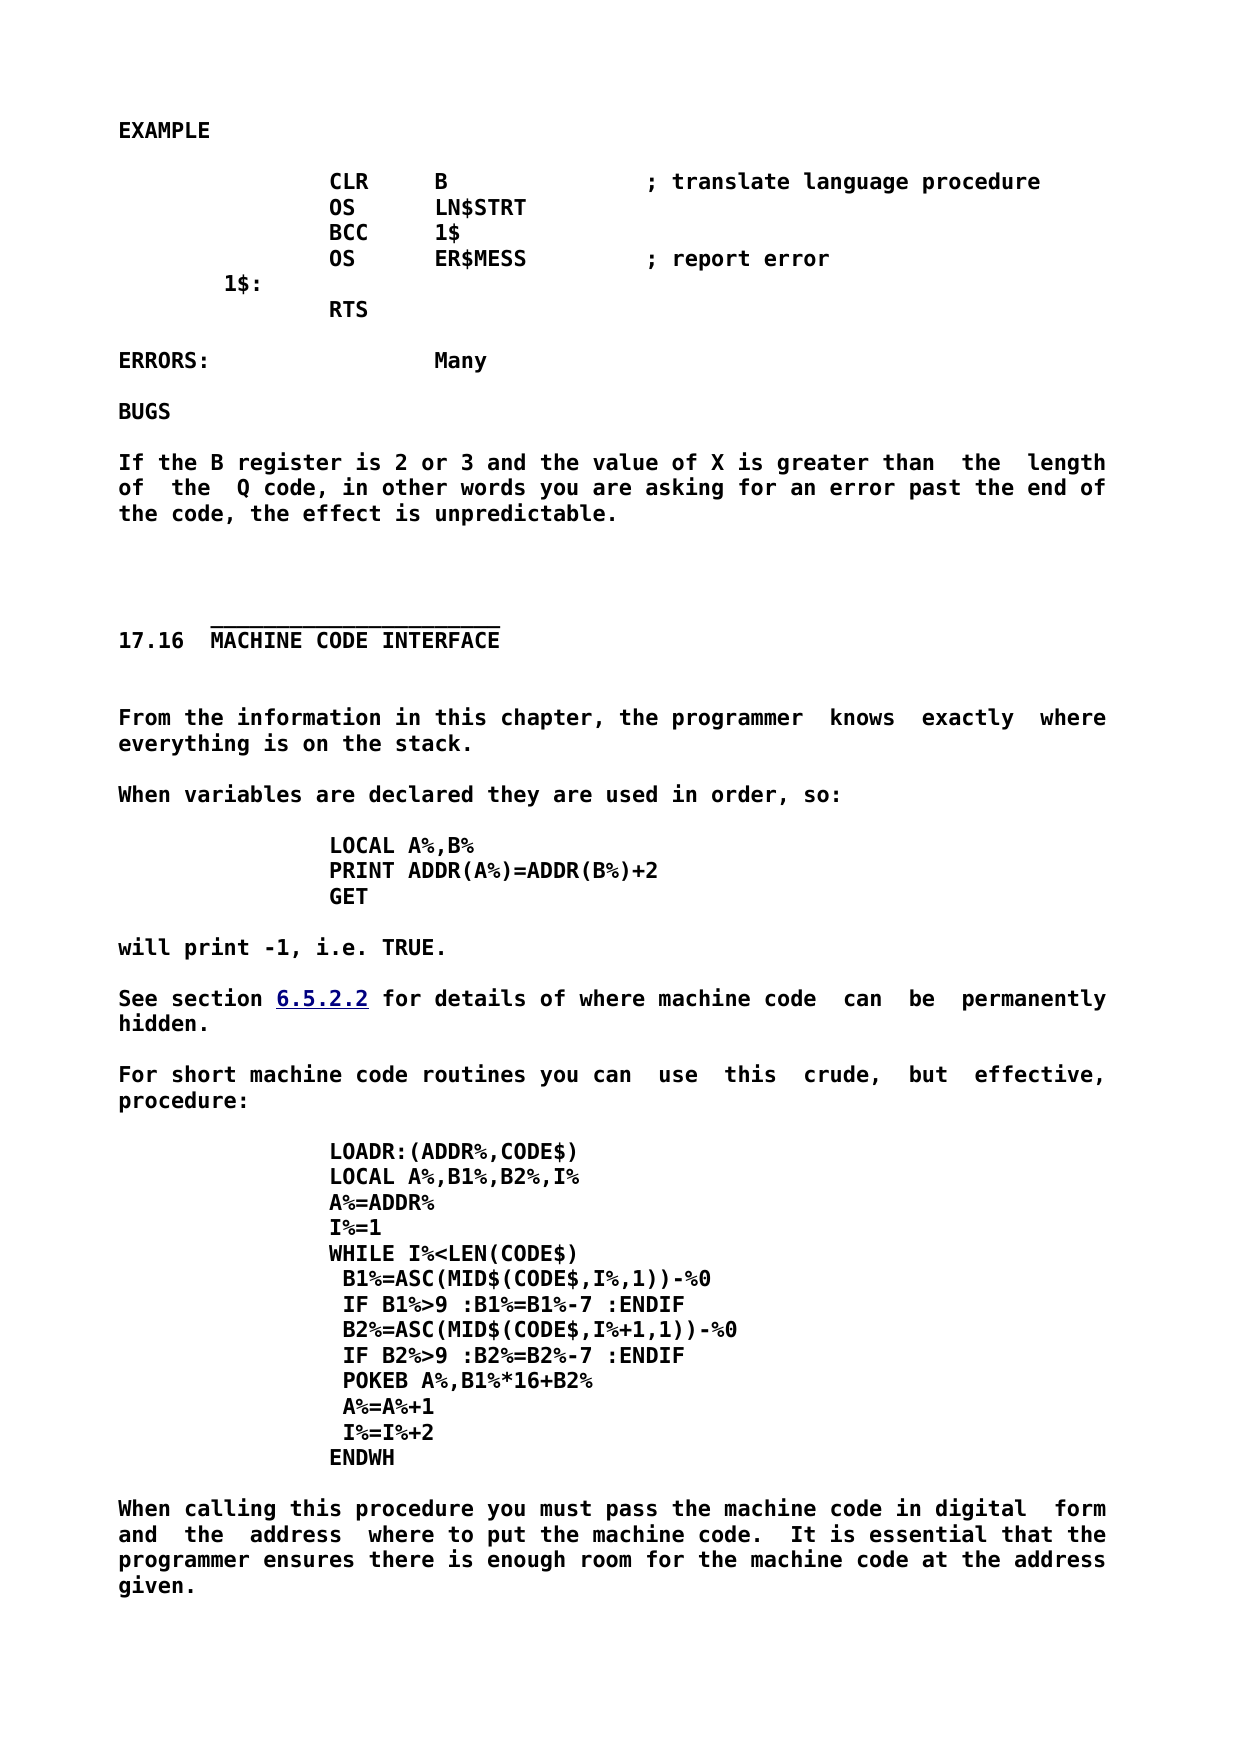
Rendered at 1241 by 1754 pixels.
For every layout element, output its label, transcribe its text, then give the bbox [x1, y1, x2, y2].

text See section 6.5.2.2 for details of where machine code can be permanently [118, 986, 1122, 1011]
text When calling this procedure you must pass the machine code in digital form [118, 1496, 1122, 1522]
text I%=1 [118, 1216, 1122, 1241]
text When variables are declared they are used in order, so: [118, 782, 1122, 807]
text 1$: [118, 271, 1122, 297]
text A%=A%+1 [118, 1394, 1122, 1420]
text IF B2%>9 :B2%=B2%-7 :ENDIF [118, 1343, 1122, 1369]
text B2%=ASC(MID$(CODE$,I%+1,1))-%0 [118, 1318, 1122, 1343]
text ______________________ [118, 603, 1122, 628]
text ENDWH [118, 1445, 1122, 1471]
text BCC 1$ [118, 220, 1122, 246]
text CLR B ; translate language procedure [118, 169, 1122, 195]
text GET [118, 884, 1122, 909]
text ERRORS: Many [118, 348, 1122, 373]
text OS ER$MESS ; report error [118, 246, 1122, 271]
text RTS [118, 297, 1122, 322]
text LOADR:(ADDR%,CODE$) [118, 1139, 1122, 1164]
text POKEB A%,B1%*16+B2% [118, 1369, 1122, 1394]
text A%=ADDR% [118, 1190, 1122, 1216]
text LOCAL A%,B% [118, 833, 1122, 858]
text will print -1, i.e. TRUE. [118, 935, 1122, 960]
text LOCAL A%,B1%,B2%,I% [118, 1164, 1122, 1190]
text BUGS [118, 399, 1122, 424]
text OS LN$STRT [118, 195, 1122, 220]
text EXAMPLE [118, 118, 1122, 144]
text WHILE I%<LEN(CODE$) [118, 1241, 1122, 1267]
text If the B register is 2 or 3 and the value of X is greater than the length [118, 450, 1122, 475]
text hidden. [118, 1011, 1122, 1037]
text procedure: [118, 1088, 1122, 1113]
text given. [118, 1573, 1122, 1598]
text B1%=ASC(MID$(CODE$,I%,1))-%0 [118, 1267, 1122, 1292]
text the code, the effect is unpredictable. [118, 501, 1122, 526]
text PRINT ADDR(A%)=ADDR(B%)+2 [118, 858, 1122, 884]
text From the information in this chapter, the programmer knows exactly where [118, 705, 1122, 731]
text IF B1%>9 :B1%=B1%-7 :ENDIF [118, 1292, 1122, 1318]
text of the Q code, in other words you are asking for an error past the end of [118, 475, 1122, 501]
text and the address where to put the machine code. It is essential that the [118, 1522, 1122, 1547]
text programmer ensures there is enough room for the machine code at the address [118, 1547, 1122, 1573]
text everything is on the stack. [118, 731, 1122, 756]
text For short machine code routines you can use this crude, but effective, [118, 1062, 1122, 1088]
text I%=I%+2 [118, 1420, 1122, 1445]
text 17.16 MACHINE CODE INTERFACE [118, 628, 1122, 654]
